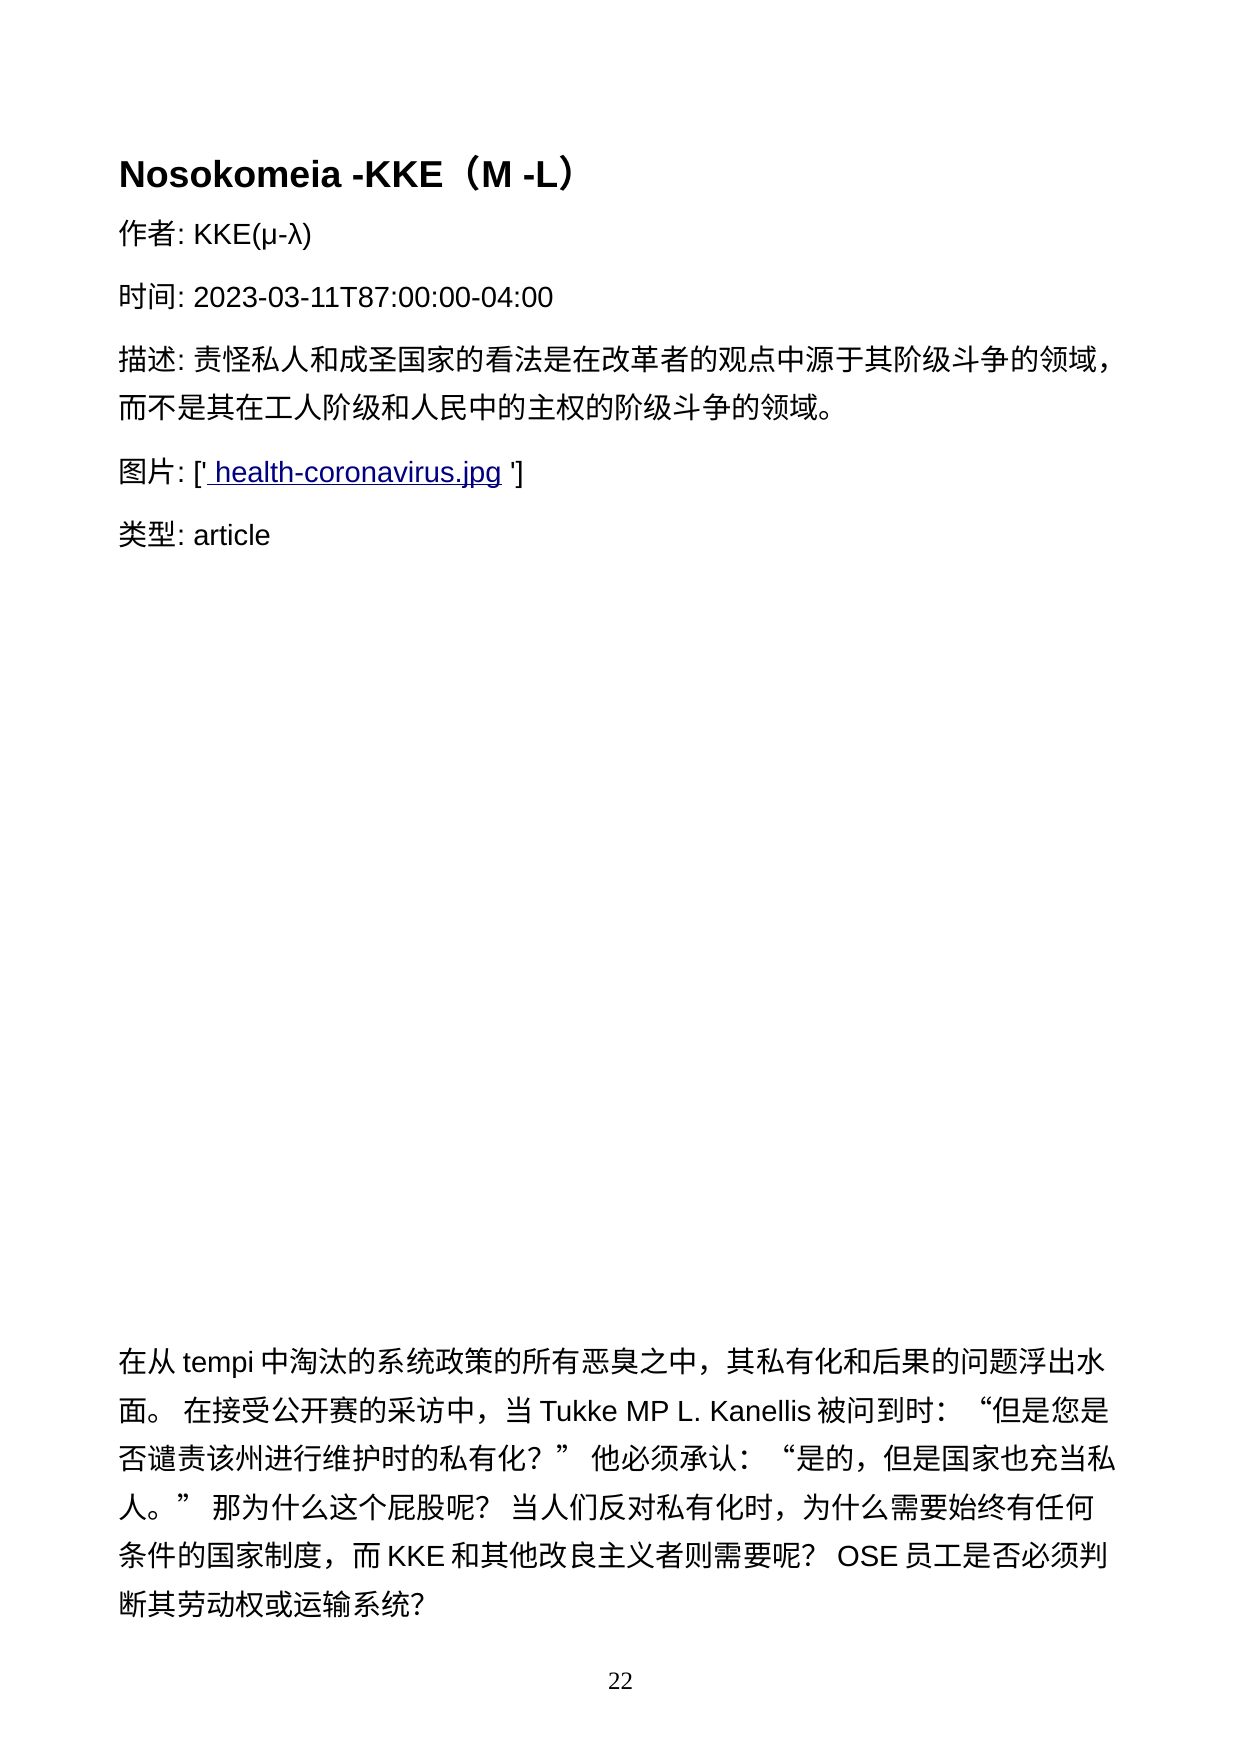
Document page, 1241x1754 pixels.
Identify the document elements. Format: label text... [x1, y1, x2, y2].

text 描述: 责怪私人和成圣国家的看法是在改革者的观点中源于其阶级斗争的领域，而不是其在工人阶级和人民中的主权的阶级斗争的领域。 [118, 337, 1122, 427]
subtitle Nosokomeia -KKE（M -L） [118, 143, 1122, 198]
text 时间: 2023-03-11T87:00:00-04:00 [118, 273, 1122, 316]
text 图片: [' health-coronavirus.jpg '] [118, 448, 1122, 491]
text 在从tempi中淘汰的系统政策的所有恶臭之中，其私有化和后果的问题浮出水面。 在接受公开赛的采访中，当Tukke MP L. Kanellis被问到时：“但是您是否谴责该州进行维护时的私有化？” 他必须承认：“是的，但是国家也充当私人。” 那为什么这个屁股呢？ 当人们反对私有化时，为什么需要始终有任何条件的国家制度，而KKE和其他改良主义者则需要呢？ OSE员工是否必须判断其劳动权或运输系统？ [118, 574, 1122, 1623]
text 作者: ΚΚΕ(μ-λ) [118, 210, 1122, 253]
text 类型: article [118, 511, 1122, 554]
